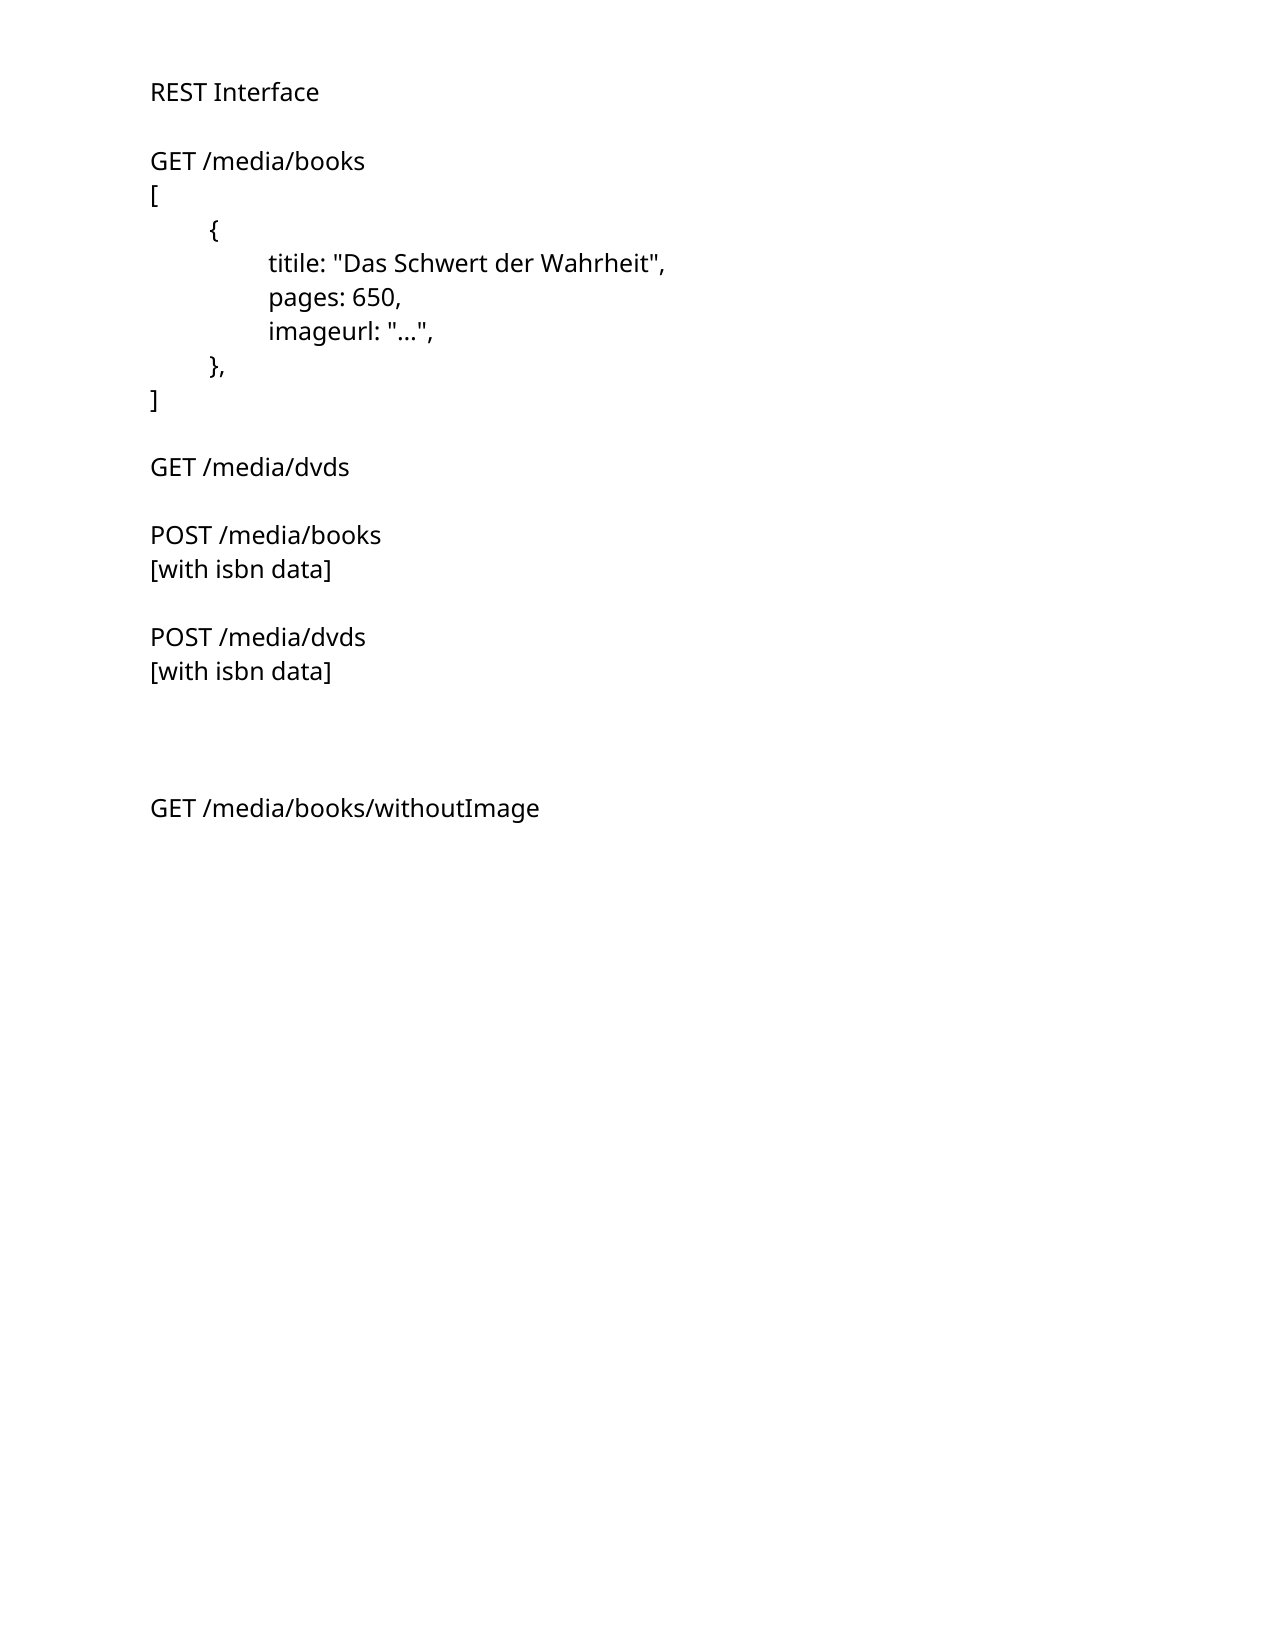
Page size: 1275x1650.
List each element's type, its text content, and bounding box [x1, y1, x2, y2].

text }, [150, 347, 1125, 382]
text pages: 650, [150, 279, 1125, 313]
text [with isbn data] [150, 552, 1125, 586]
text GET /media/dvds [150, 450, 1125, 484]
text ] [150, 382, 1125, 416]
text titile: "Das Schwert der Wahrheit", [150, 245, 1125, 279]
text GET /media/books/withoutImage [150, 790, 1125, 824]
text POST /media/dvds [150, 620, 1125, 654]
text GET /media/books [150, 143, 1125, 177]
text REST Interface [150, 75, 1125, 109]
text [with isbn data] [150, 654, 1125, 688]
text [ [150, 177, 1125, 211]
text POST /media/books [150, 518, 1125, 552]
text imageurl: "…", [150, 313, 1125, 347]
text { [150, 211, 1125, 245]
